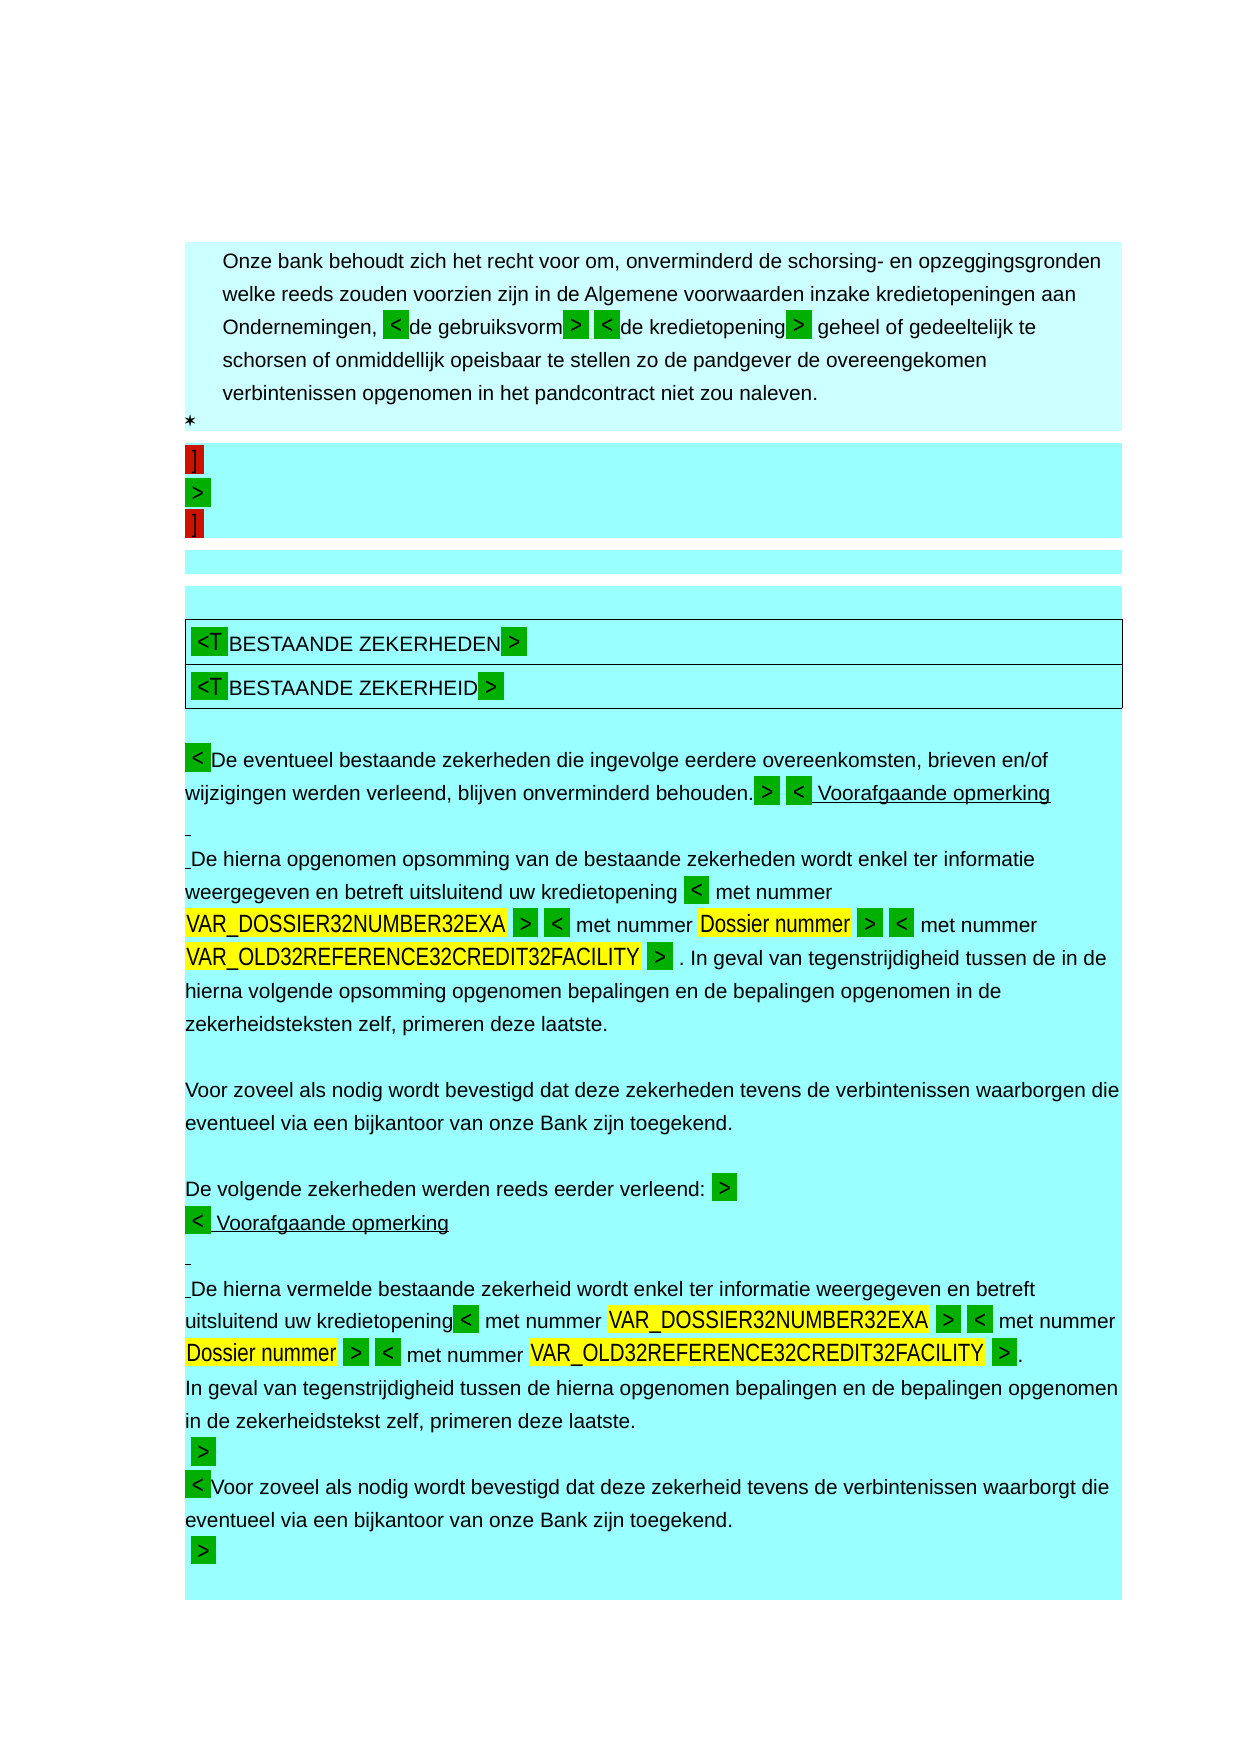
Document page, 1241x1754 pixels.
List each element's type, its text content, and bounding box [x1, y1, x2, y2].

table_header BESTAANDE ZEKERHEDEN [186, 620, 1122, 663]
text Onze bank behoudt zich het recht voor om, onverminderd de schorsing- en opzeggingsgronden welke reeds zouden voorzien zijn in de Algemene voorwaarden inzake kredietopeningen aan Ondernemingen, de gebruiksvorm de kredietopening geheel of gedeeltelijk te schorsen of onmiddellijk opeisbaar te stellen zo de pandgever de overeengekomen verbintenissen opgenomen in het pandcontract niet zou naleven. [222, 242, 1122, 407]
text < [186, 743, 209, 772]
text > [858, 908, 882, 937]
text > [713, 1173, 736, 1201]
text > [186, 478, 209, 507]
text < [890, 908, 913, 937]
text VAR_DOSSIER32NUMBER32EXA [609, 1305, 929, 1333]
text > [756, 776, 779, 805]
text Voor zoveel als nodig wordt bevestigd dat deze zekerheid tevens de verbintenissen waarborgt die eventueel via een bijkantoor van onze Bank zijn toegekend. [185, 1468, 1122, 1567]
text < [186, 1206, 209, 1234]
text > [937, 1305, 960, 1333]
text > [192, 1536, 215, 1564]
text > [564, 310, 587, 339]
text < [376, 1338, 399, 1366]
text < [787, 776, 811, 805]
text > [648, 942, 672, 970]
text De eventueel bestaande zekerheden die ingevolge eerdere overeenkomsten, brieven en/of wijzigingen werden verleend, blijven onverminderd behouden. Voorafgaande opmerking De hierna opgenomen opsomming van de bestaande zekerheden wordt enkel ter informatie weergegeven en betreft uitsluitend uw kredietopening met nummer met nummer met nummer . In geval van tegenstrijdigheid tussen de in de hierna volgende opsomming opgenomen bepalingen en de bepalingen opgenomen in de zekerheidsteksten zelf, primeren deze laatste. Voor zoveel als nodig wordt bevestigd dat deze zekerheden tevens de verbintenissen waarborgen die eventueel via een bijkantoor van onze Bank zijn toegekend. De volgende zekerheden werden reeds eerder verleend: [185, 741, 1122, 1203]
text < [596, 310, 619, 339]
text < [546, 908, 569, 937]
text VAR_OLD32REFERENCE32CREDIT32FACILITY [530, 1338, 984, 1366]
text ] [186, 445, 203, 474]
text ] [186, 509, 203, 538]
text > [993, 1338, 1016, 1366]
text < [186, 1470, 209, 1498]
text Dossier nummer [700, 908, 850, 937]
table_header BESTAANDE ZEKERHEID [186, 665, 1122, 708]
text > [192, 1437, 215, 1466]
text > [344, 1338, 368, 1366]
text VAR_DOSSIER32NUMBER32EXA [186, 908, 506, 937]
text < [384, 310, 408, 339]
text Voorafgaande opmerking De hierna vermelde bestaande zekerheid wordt enkel ter informatie weergegeven en betreft uitsluitend uw kredietopening met nummer met nummer met nummer . In geval van tegenstrijdigheid tussen de hierna opgenomen bepalingen en de bepalingen opgenomen in de zekerheidstekst zelf, primeren deze laatste. [185, 1203, 1122, 1468]
text > [514, 908, 537, 937]
text VAR_OLD32REFERENCE32CREDIT32FACILITY [186, 942, 640, 970]
text Dossier nummer [186, 1338, 336, 1366]
text < [685, 876, 708, 904]
text < [968, 1305, 992, 1333]
text > [787, 310, 810, 339]
text < [454, 1305, 478, 1333]
